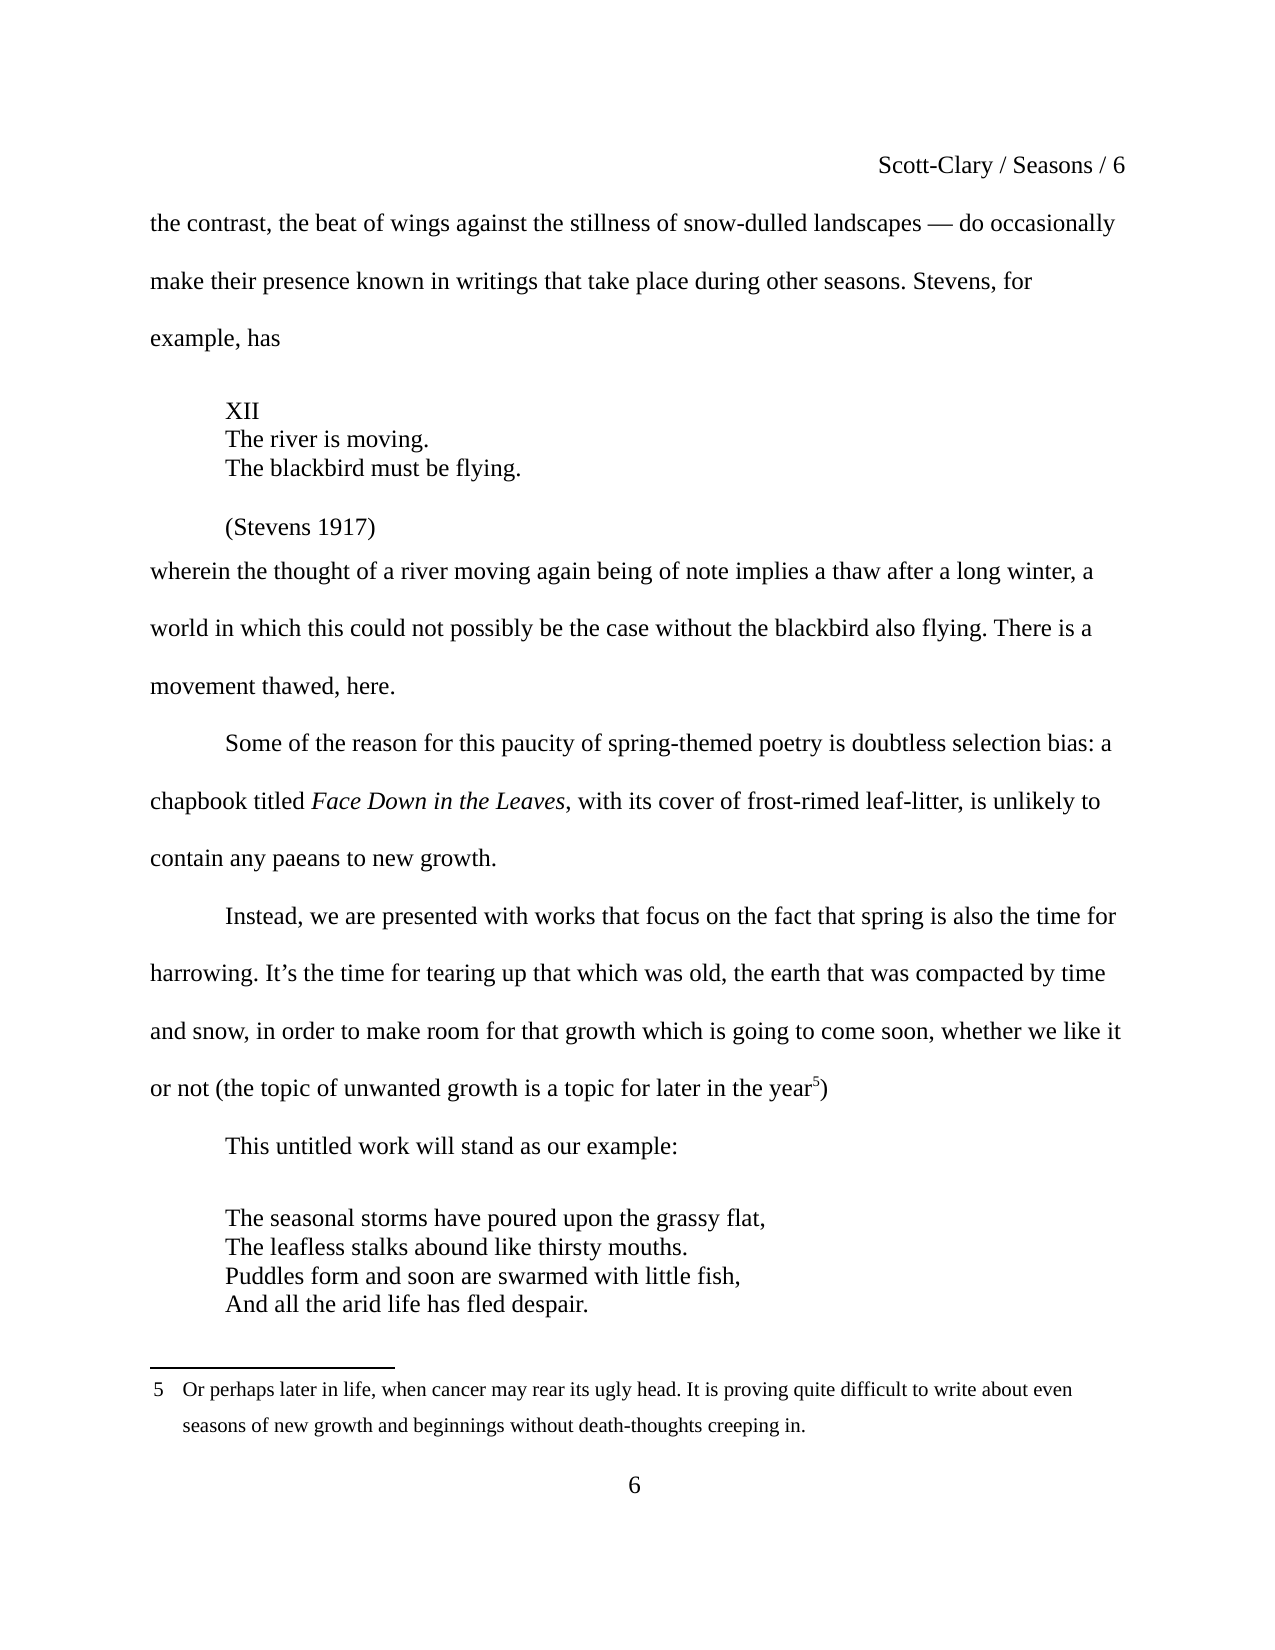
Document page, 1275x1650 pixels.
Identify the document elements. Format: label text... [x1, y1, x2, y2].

text XII The river is moving. The blackbird must be flying. [225, 396, 1125, 482]
text Instead, we are presented with works that focus on the fact that spring is also the time for harrowing. It’s the time for tearing up that which was old, the earth that was compacted by time and snow, in order to make room for that growth which is going to come soon, whether we like it or not (the topic of unwanted growth is a topic for later in the year) [150, 901, 1125, 1102]
text This untitled work will stand as our example: [150, 1131, 1125, 1159]
text Some of the reason for this paucity of spring-themed poetry is doubtless selection bias: a chapbook titled Face Down in the Leaves, with its cover of frost-rimed leaf-litter, is unlikely to contain any paeans to new growth. [150, 728, 1125, 872]
text (Stevens 1917) [225, 512, 1125, 541]
text wherein the thought of a river moving again being of note implies a thaw after a long winter, a world in which this could not possibly be the case without the blackbird also flying. There is a movement thawed, here. [150, 556, 1125, 699]
text the contrast, the beat of wings against the stillness of snow-dulled landscapes — do occasionally make their presence known in writings that take place during other seasons. Stevens, for example, has [150, 208, 1125, 352]
text Or perhaps later in life, when cancer may rear its ugly head. It is proving quite difficult to write about even seasons of new growth and beginnings without death-thoughts creeping in. [150, 1374, 1125, 1440]
text The seasonal storms have poured upon the grassy flat, The leafless stalks abound like thirsty mouths. Puddles form and soon are swarmed with little fish, And all the arid life has fled despair. [225, 1203, 1125, 1318]
